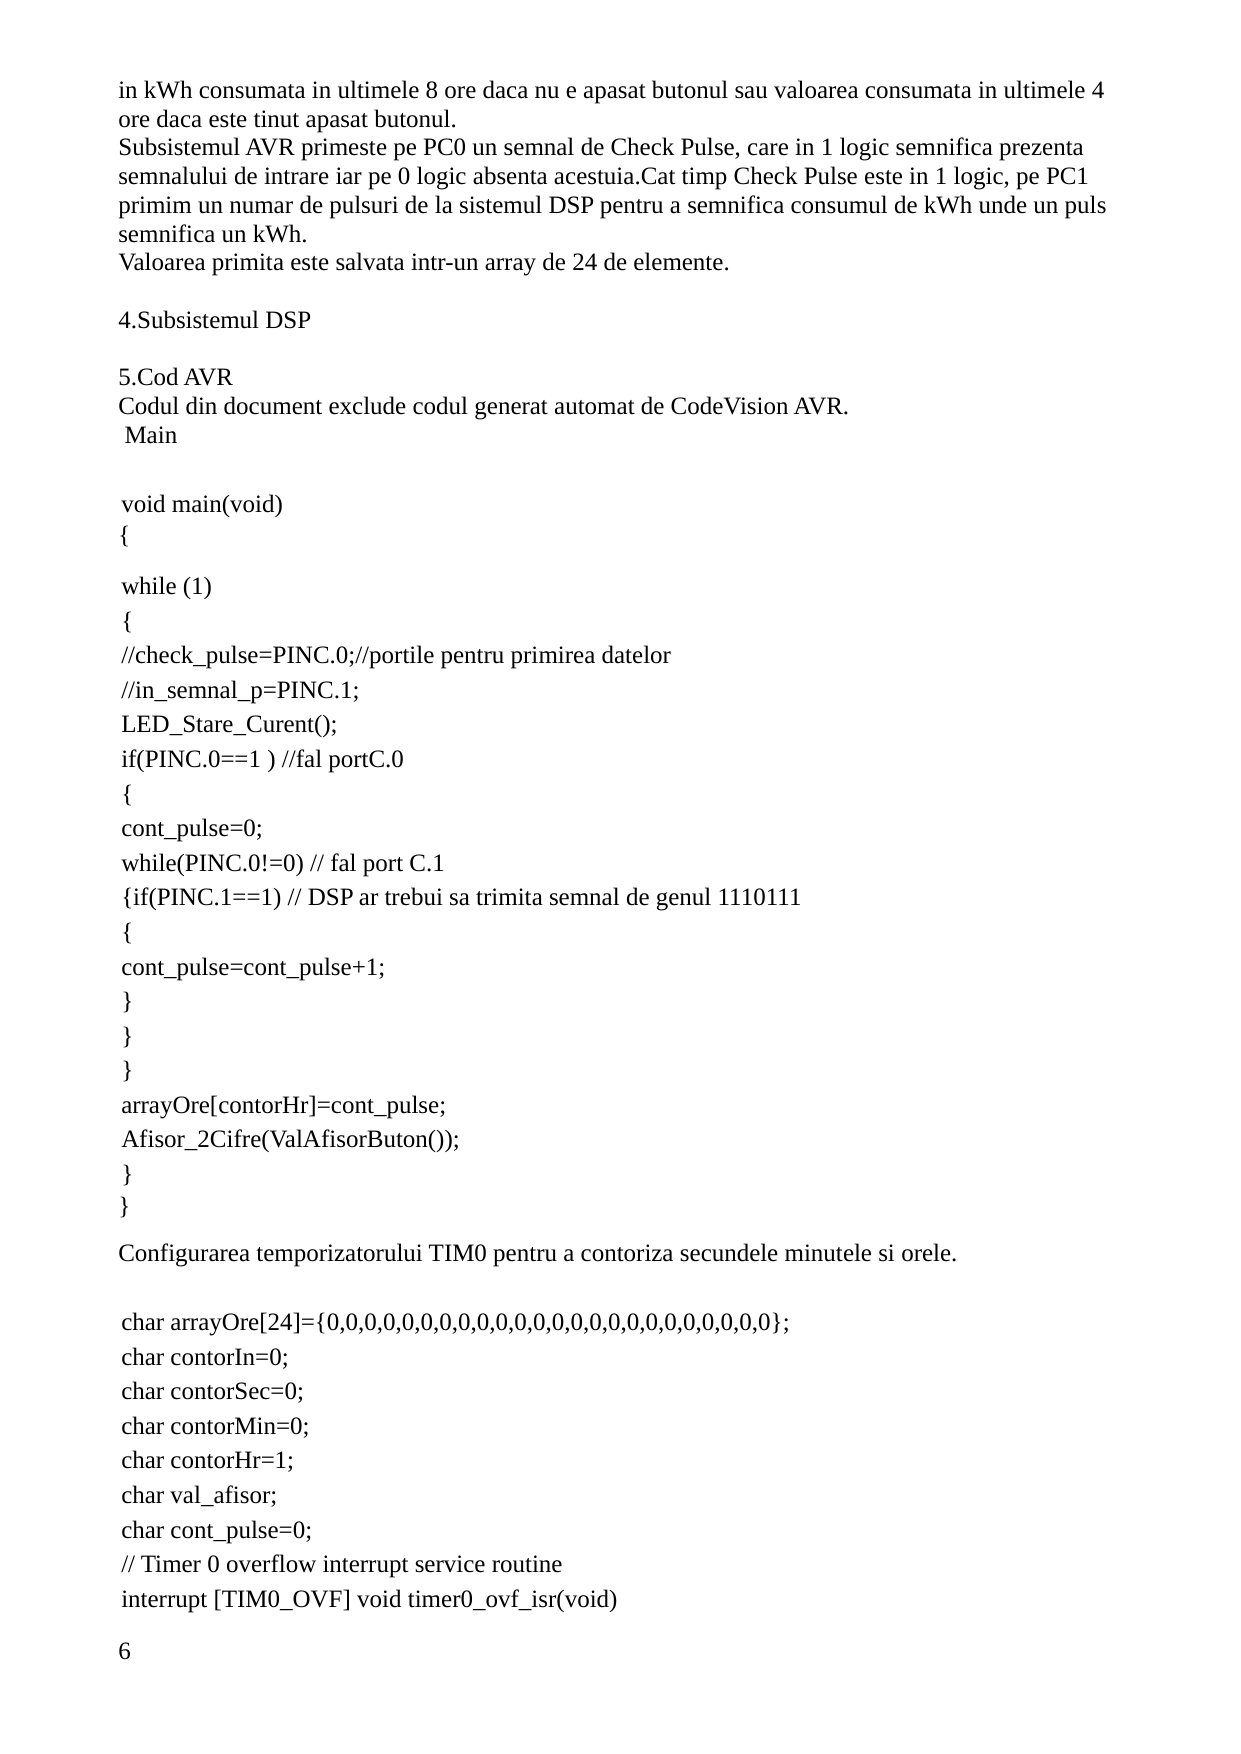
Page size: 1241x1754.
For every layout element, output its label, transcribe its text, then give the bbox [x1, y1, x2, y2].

table_header //in_semnal_p=PINC.1; [118, 672, 372, 707]
table_header cont_pulse=cont_pulse+1; [118, 949, 397, 983]
table_header } [118, 1018, 148, 1052]
table_header if(PINC.0==1 ) //fal portC.0 [118, 741, 417, 776]
text Main [118, 420, 1122, 449]
table_header { [118, 603, 154, 637]
table_header // Timer 0 overflow interrupt service routine [118, 1546, 576, 1581]
table_header char val_afisor; [118, 1477, 290, 1512]
table_header } [118, 1156, 148, 1191]
table_header while (1) [118, 568, 225, 603]
text Subsistemul AVR primeste pe PC0 un semnal de Check Pulse, care in 1 logic semnifica prezenta semnalului de intrare iar pe 0 logic absenta acestuia.Cat timp Check Pulse este in 1 logic, pe PC1 primim un numar de pulsuri de la sistemul DSP pentru a semnifica consumul de kWh unde un puls semnifica un kWh. [118, 132, 1122, 247]
table_header { [118, 776, 148, 810]
text Valoarea primita este salvata intr-un array de 24 de elemente. [118, 247, 1122, 276]
table_header void main(void) [118, 486, 296, 521]
table_header interrupt [TIM0_OVF] void timer0_ovf_isr(void) [118, 1581, 629, 1616]
text Configurarea temporizatorului TIM0 pentru a contoriza secundele minutele si orele. [118, 1238, 1122, 1267]
table_header char arrayOre[24]={0,0,0,0,0,0,0,0,0,0,0,0,0,0,0,0,0,0,0,0,0,0,0,0}; [118, 1304, 802, 1339]
text 4.Subsistemul DSP [118, 305, 1122, 334]
table_header arrayOre[contorHr]=cont_pulse; [118, 1087, 458, 1122]
table_header char contorSec=0; [118, 1374, 317, 1408]
table_header { [118, 914, 148, 949]
text Codul din document exclude codul generat automat de CodeVision AVR. [118, 391, 1122, 420]
text 5.Cod AVR [118, 362, 1122, 391]
table_header while(PINC.0!=0) // fal port C.1 [118, 845, 457, 879]
text } [118, 1191, 1122, 1219]
table_header char contorIn=0; [118, 1339, 302, 1373]
table_header char contorHr=1; [118, 1443, 307, 1477]
table_header char contorMin=0; [118, 1408, 322, 1443]
table_header LED_Stare_Curent(); [118, 707, 351, 741]
table_header } [118, 983, 148, 1018]
table_header Afisor_2Cifre(ValAfisorButon()); [118, 1122, 472, 1156]
table_header cont_pulse=0; [118, 810, 276, 845]
text in kWh consumata in ultimele 8 ore daca nu e apasat butonul sau valoarea consumata in ultimele 4 ore daca este tinut apasat butonul. [118, 75, 1122, 132]
table_header //check_pulse=PINC.0;//portile pentru primirea datelor [118, 638, 683, 672]
text { [118, 521, 1122, 549]
table_header {if(PINC.1==1) // DSP ar trebui sa trimita semnal de genul 1110111 [118, 880, 819, 914]
table_header } [118, 1053, 148, 1087]
table_header char cont_pulse=0; [118, 1512, 325, 1546]
